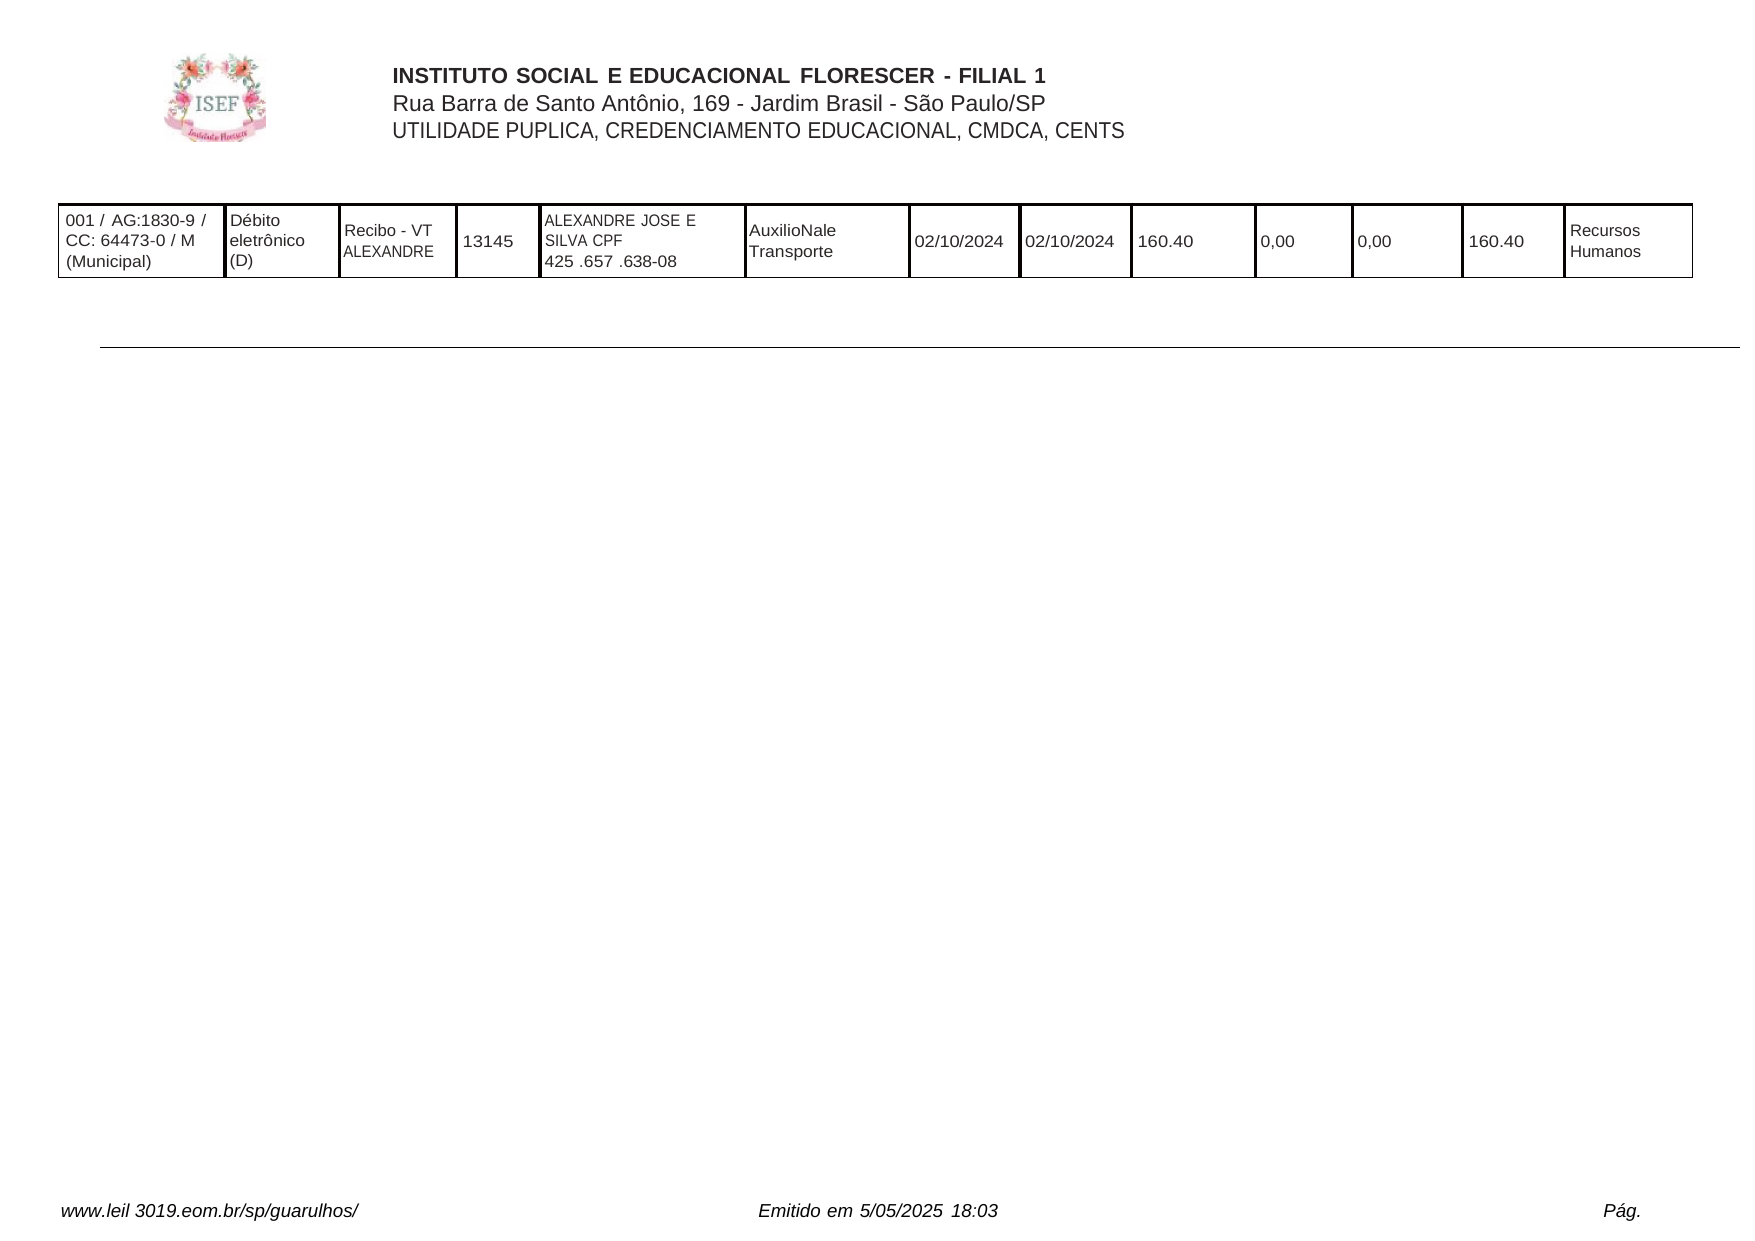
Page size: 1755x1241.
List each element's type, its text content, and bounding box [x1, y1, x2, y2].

table_cell AuxilioNale Transporte [747, 206, 908, 277]
table_cell 02/10/2024 [1022, 206, 1130, 277]
table_cell Recibo - VT ALEXANDRE [341, 206, 455, 277]
table_cell ALEXANDRE JOSE E SILVA CPF 425 .657 .638-08 [542, 206, 744, 277]
table_cell 001 / AG:1830-9 / CC: 64473-0 / M (Municipal) [59, 206, 223, 277]
table_cell Recursos Humanos [1566, 206, 1692, 277]
table_cell 160.40 [1464, 206, 1563, 277]
table_cell 160.40 [1133, 206, 1254, 277]
table_cell 13145 [458, 206, 538, 277]
table_cell 02/10/2024 [911, 206, 1018, 277]
table_cell 0,00 [1257, 206, 1351, 277]
table_cell 0,00 [1354, 206, 1461, 277]
table_cell Débito eletrônico (D) [227, 206, 338, 277]
